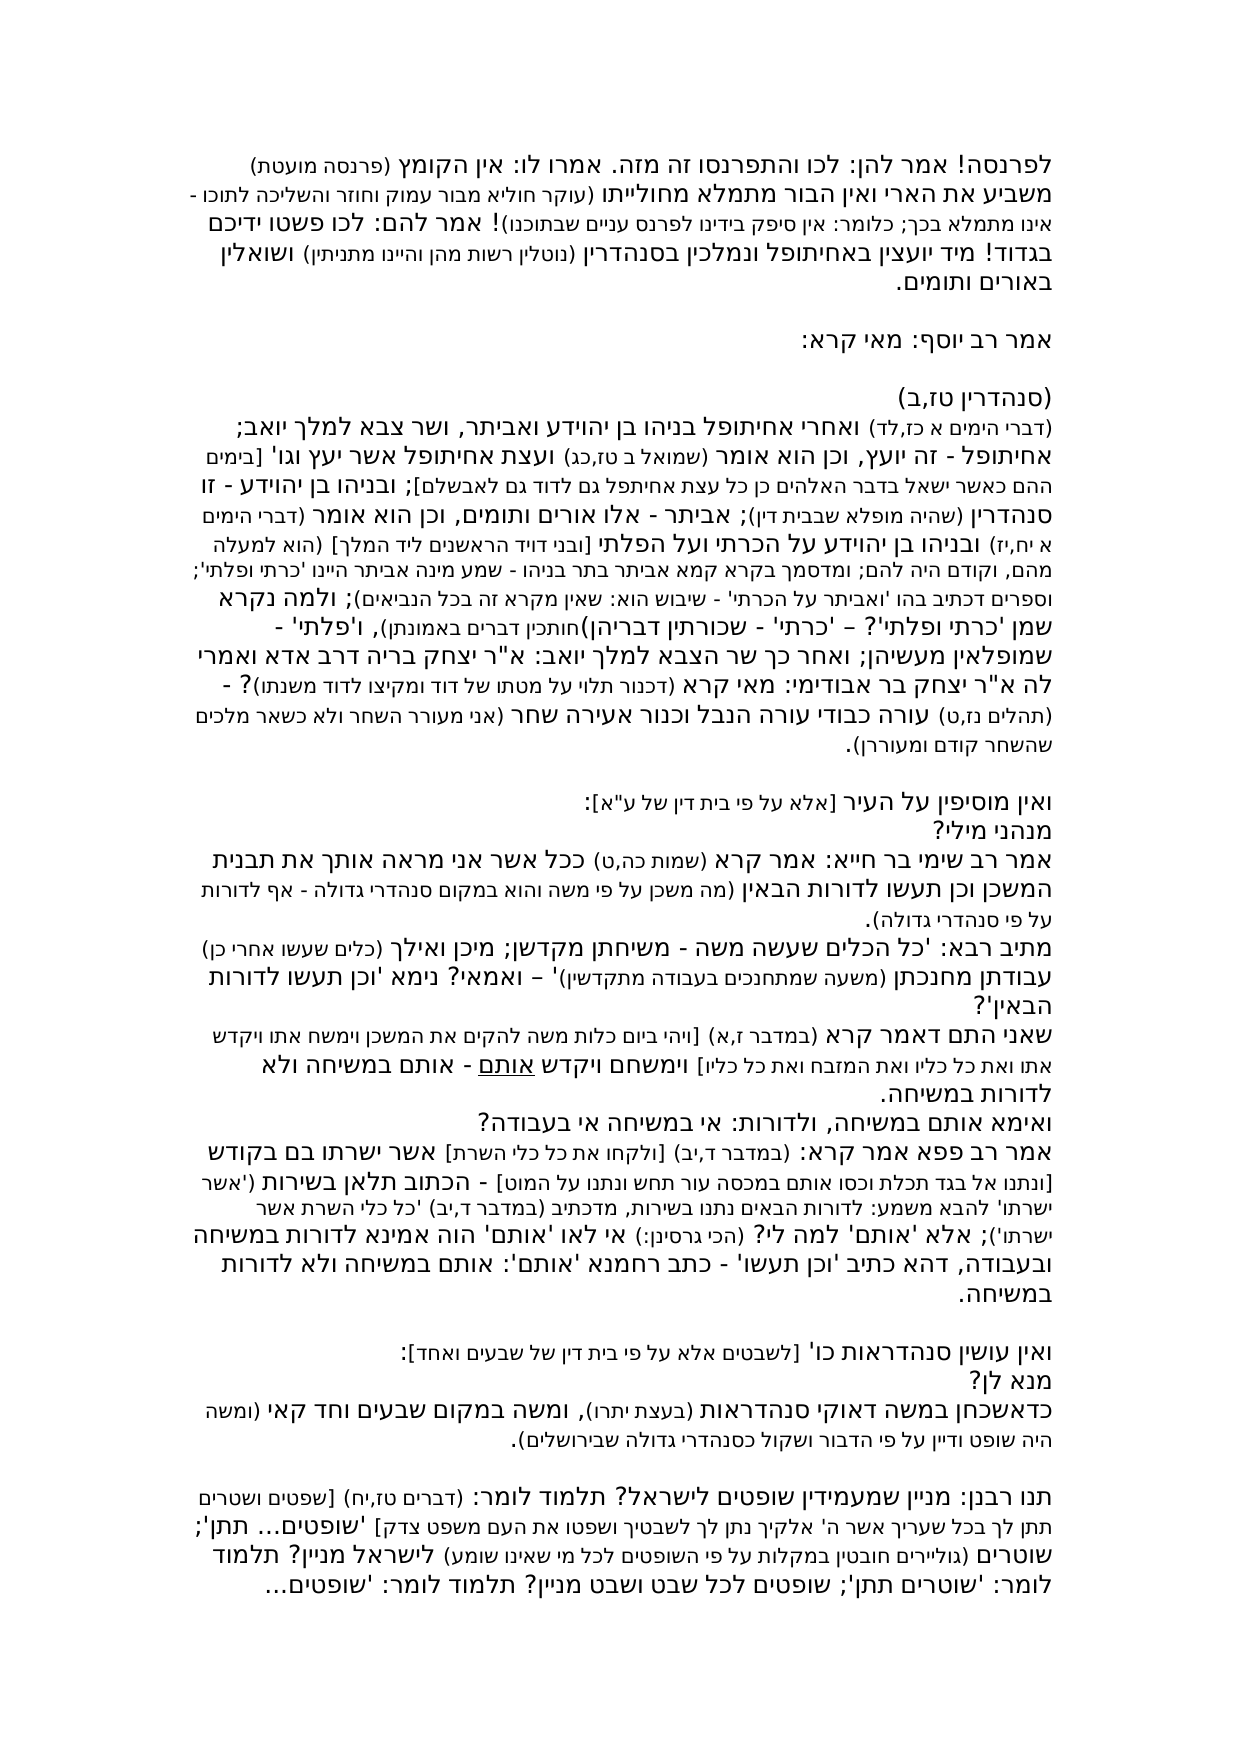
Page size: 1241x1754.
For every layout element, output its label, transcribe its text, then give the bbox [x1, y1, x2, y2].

text (דברי הימים א כז,לד) ואחרי אחיתופל בניהו בן יהוידע ואביתר, ושר צבא למלך יואב; אחיתופל - זה יועץ, וכן הוא אומר (שמואל ב טז,כג) ועצת אחיתופל אשר יעץ וגו' [בימים ההם כאשר ישאל בדבר האלהים כן כל עצת אחיתפל גם לדוד גם לאבשלם]; ובניהו בן יהוידע - זו סנהדרין (שהיה מופלא שבבית דין); אביתר - אלו אורים ותומים, וכן הוא אומר (דברי הימים א יח,יז) ובניהו בן יהוידע על הכרתי ועל הפלתי [ובני דויד הראשנים ליד המלך] (הוא למעלה מהם, וקודם היה להם; ומדסמך בקרא קמא אביתר בתר בניהו - שמע מינה אביתר היינו 'כרתי ופלתי'; וספרים דכתיב בהו 'ואביתר על הכרתי' - שיבוש הוא: שאין מקרא זה בכל הנביאים); ולמה נקרא שמן 'כרתי ופלתי'? – 'כרתי' - שכורתין דבריהן)חותכין דברים באמונתן), ו'פלתי' - שמופלאין מעשיהן; ואחר כך שר הצבא למלך יואב: א"ר יצחק בריה דרב אדא ואמרי לה א"ר יצחק בר אבודימי: מאי קרא (דכנור תלוי על מטתו של דוד ומקיצו לדוד משנתו)? - (תהלים נז,ט) עורה כבודי עורה הנבל וכנור אעירה שחר (אני מעורר השחר ולא כשאר מלכים שהשחר קודם ומעוררן). [187, 412, 1053, 758]
text מנהני מילי? [187, 816, 1053, 845]
text אמר רב פפא אמר קרא: (במדבר ד,יב) [ולקחו את כל כלי השרת] אשר ישרתו בם בקודש [ונתנו אל בגד תכלת וכסו אותם במכסה עור תחש ונתנו על המוט] - הכתוב תלאן בשירות ('אשר ישרתו' להבא משמע: לדורות הבאים נתנו בשירות, מדכתיב (במדבר ד,יב) 'כל כלי השרת אשר ישרתו'); אלא 'אותם' למה לי? (הכי גרסינן:) אי לאו 'אותם' הוה אמינא לדורות במשיחה ובעבודה, דהא כתיב 'וכן תעשו' - כתב רחמנא 'אותם': אותם במשיחה ולא לדורות במשיחה. [187, 1137, 1053, 1308]
text ואימא אותם במשיחה, ולדורות: אי במשיחה אי בעבודה? [187, 1108, 1053, 1137]
text שאני התם דאמר קרא (במדבר ז,א) [ויהי ביום כלות משה להקים את המשכן וימשח אתו ויקדש אתו ואת כל כליו ואת המזבח ואת כל כליו] וימשחם ויקדש אותם - אותם במשיחה ולא לדורות במשיחה. [187, 1021, 1053, 1108]
text ואין עושין סנהדראות כו' [לשבטים אלא על פי בית דין של שבעים ואחד]: [187, 1337, 1053, 1366]
text ואין מוסיפין על העיר [אלא על פי בית דין של ע"א]: [187, 787, 1053, 816]
text לפרנסה! אמר להן: לכו והתפרנסו זה מזה. אמרו לו: אין הקומץ (פרנסה מועטת) משביע את הארי ואין הבור מתמלא מחולייתו (עוקר חוליא מבור עמוק וחוזר והשליכה לתוכו - אינו מתמלא בכך; כלומר: אין סיפק בידינו לפרנס עניים שבתוכנו)! אמר להם: לכו פשטו ידיכם בגדוד! מיד יועצין באחיתופל ונמלכין בסנהדרין (נוטלין רשות מהן והיינו מתניתין) ושואלין באורים ותומים. [187, 150, 1053, 296]
text תנו רבנן: מניין שמעמידין שופטים לישראל? תלמוד לומר: (דברים טז,יח) [שפטים ושטרים תתן לך בכל שעריך אשר ה' אלקיך נתן לך לשבטיך ושפטו את העם משפט צדק] 'שופטים... תתן'; שוטרים (גוליירים חובטין במקלות על פי השופטים לכל מי שאינו שומע) לישראל מניין? תלמוד לומר: 'שוטרים תתן'; שופטים לכל שבט ושבט מניין? תלמוד לומר: 'שופטים... [187, 1482, 1053, 1599]
text מנא לן? [187, 1366, 1053, 1395]
text (סנהדרין טז,ב) [187, 383, 1053, 412]
text אמר רב יוסף: מאי קרא: [187, 325, 1053, 354]
text מתיב רבא: 'כל הכלים שעשה משה - משיחתן מקדשן; מיכן ואילך (כלים שעשו אחרי כן) עבודתן מחנכתן (משעה שמתחנכים בעבודה מתקדשין)' – ואמאי? נימא 'וכן תעשו לדורות הבאין'? [187, 933, 1053, 1021]
text אמר רב שימי בר חייא: אמר קרא (שמות כה,ט) ככל אשר אני מראה אותך את תבנית המשכן וכן תעשו לדורות הבאין (מה משכן על פי משה והוא במקום סנהדרי גדולה - אף לדורות על פי סנהדרי גדולה). [187, 845, 1053, 933]
text כדאשכחן במשה דאוקי סנהדראות (בעצת יתרו), ומשה במקום שבעים וחד קאי (ומשה היה שופט ודיין על פי הדבור ושקול כסנהדרי גדולה שבירושלים). [187, 1395, 1053, 1453]
